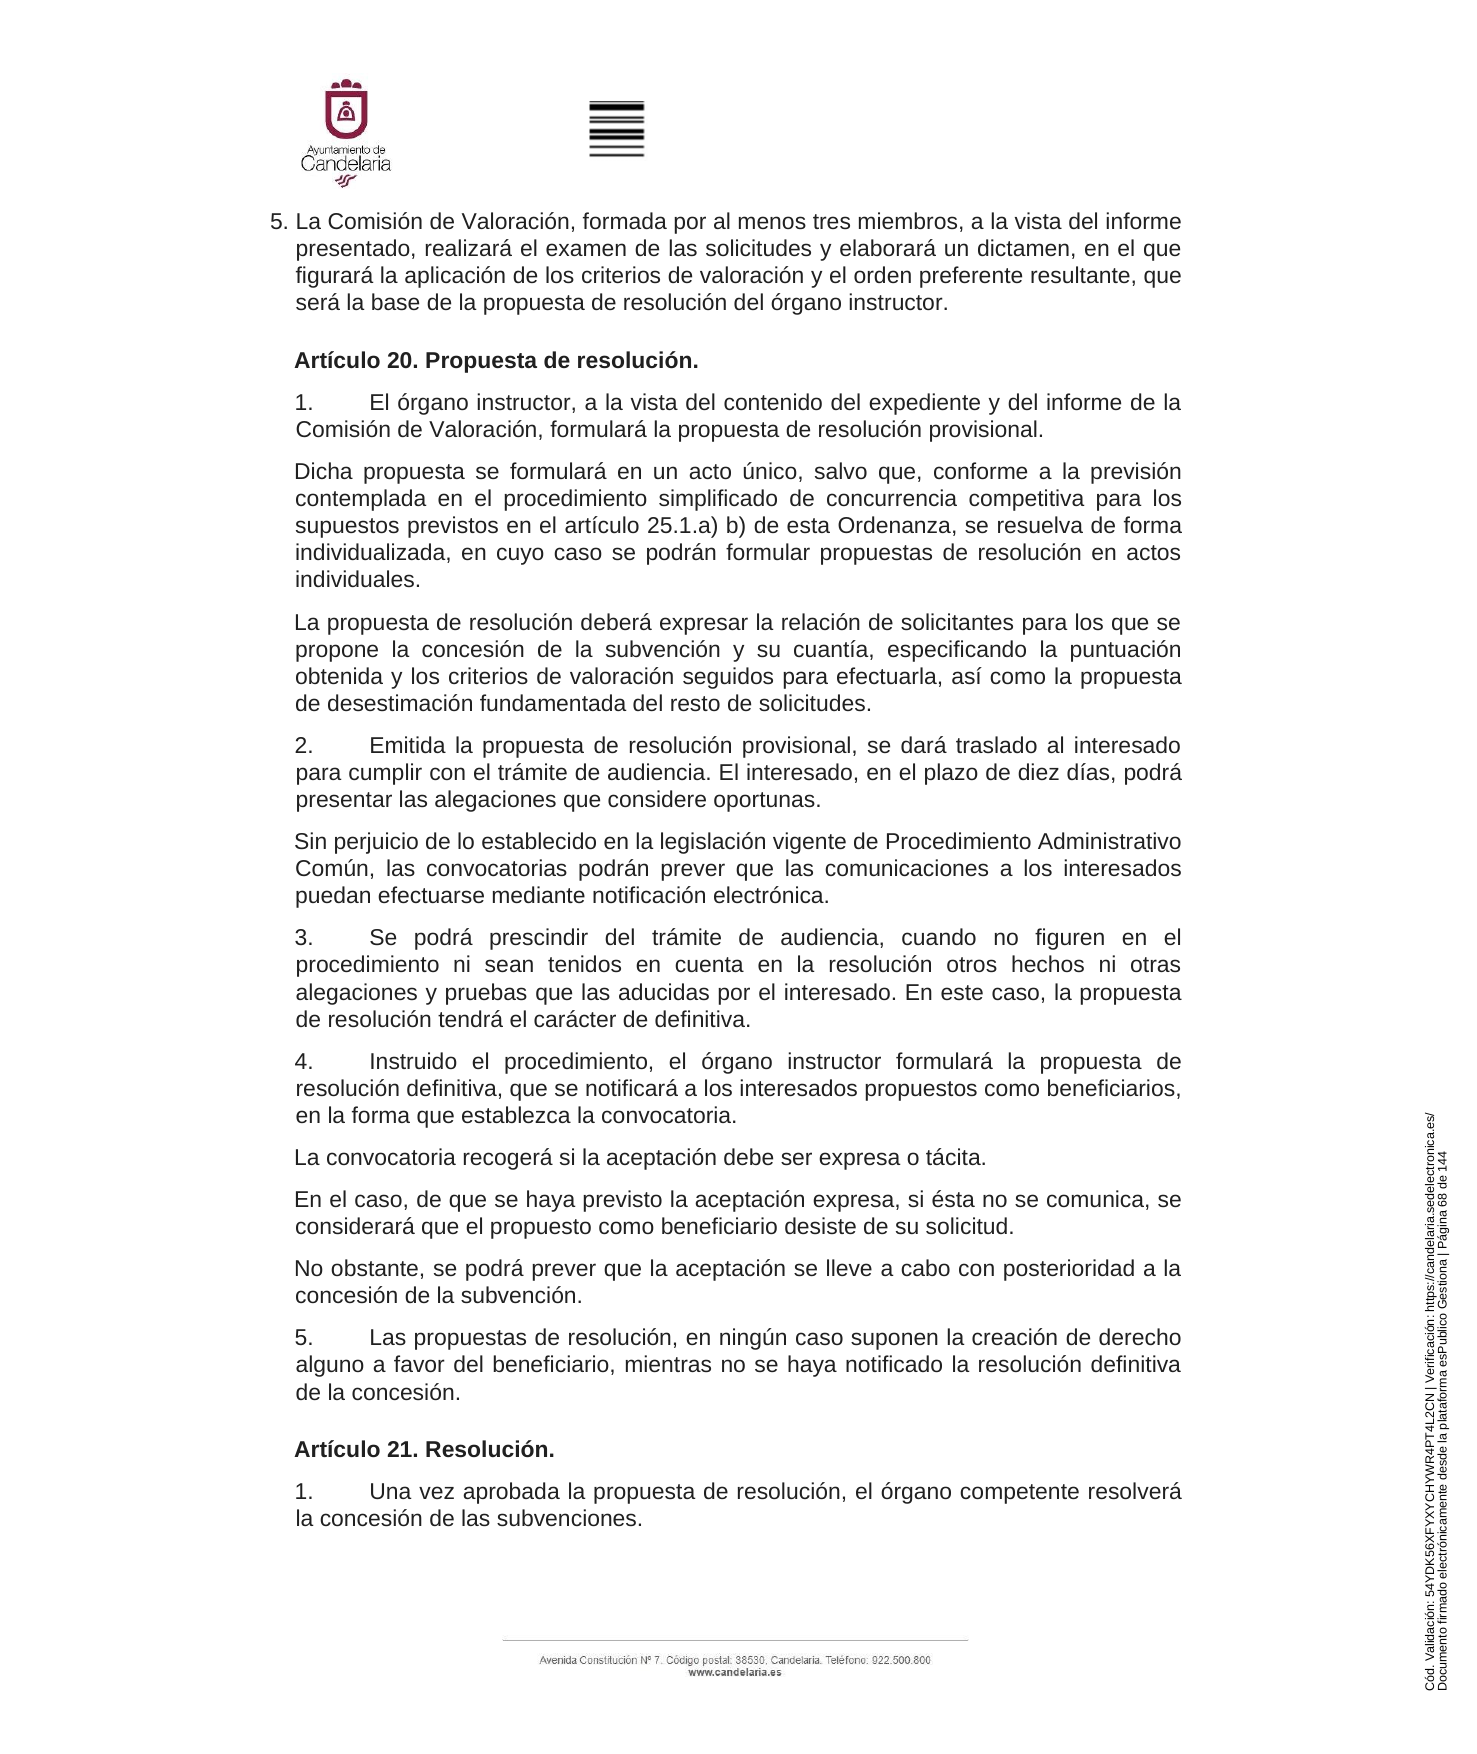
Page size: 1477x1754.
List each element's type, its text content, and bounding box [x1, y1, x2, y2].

list Una vez aprobada la propuesta de resolución, el órgano competente resolverá la concesión de las subvenciones. [294, 1478, 1182, 1531]
list El órgano instructor, a la vista del contenido del expediente y del informe de la Comisión de Valoración, formulará la propuesta de resolución provisional. [294, 389, 1182, 442]
text Artículo 20. Propuesta de resolución. [294, 347, 1183, 373]
text No obstante, se podrá prever que la aceptación se lleve a cabo con posterioridad a la concesión de la subvención. [294, 1255, 1182, 1308]
text Sin perjuicio de lo establecido en la legislación vigente de Procedimiento Administrativo Común, las convocatorias podrán prever que las comunicaciones a los interesados puedan efectuarse mediante notificación electrónica. [294, 828, 1182, 908]
list La Comisión de Valoración, formada por al menos tres miembros, a la vista del informe presentado, realizará el examen de las solicitudes y elaborará un dictamen, en el que figurará la aplicación de los criterios de valoración y el orden preferente resultante, que será la base de la propuesta de resolución del órgano instructor. [270, 208, 1182, 316]
text Dicha propuesta se formulará en un acto único, salvo que, conforme a la previsión contemplada en el procedimiento simplificado de concurrencia competitiva para los supuestos previstos en el artículo 25.1.a) b) de esta Ordenanza, se resuelva de forma individualizada, en cuyo caso se podrán formular propuestas de resolución en actos individuales. [294, 458, 1182, 593]
list Las propuestas de resolución, en ningún caso suponen la creación de derecho alguno a favor del beneficiario, mientras no se haya notificado la resolución definitiva de la concesión. [294, 1324, 1182, 1405]
text En el caso, de que se haya previsto la aceptación expresa, si ésta no se comunica, se considerará que el propuesto como beneficiario desiste de su solicitud. [294, 1186, 1182, 1239]
list Se podrá prescindir del trámite de audiencia, cuando no figuren en el procedimiento ni sean tenidos en cuenta en la resolución otros hechos ni otras alegaciones y pruebas que las aducidas por el interesado. En este caso, la propuesta de resolución tendrá el carácter de definitiva. [294, 924, 1182, 1032]
text Artículo 21. Resolución. [294, 1436, 1183, 1462]
list Instruido el procedimiento, el órgano instructor formulará la propuesta de resolución definitiva, que se notificará a los interesados propuestos como beneficiarios, en la forma que establezca la convocatoria. [294, 1048, 1182, 1128]
text La convocatoria recogerá si la aceptación debe ser expresa o tácita. [294, 1144, 1182, 1170]
list Emitida la propuesta de resolución provisional, se dará traslado al interesado para cumplir con el trámite de audiencia. El interesado, en el plazo de diez días, podrá presentar las alegaciones que considere oportunas. [294, 732, 1182, 812]
text La propuesta de resolución deberá expresar la relación de solicitantes para los que se propone la concesión de la subvención y su cuantía, especificando la puntuación obtenida y los criterios de valoración seguidos para efectuarla, así como la propuesta de desestimación fundamentada del resto de solicitudes. [294, 608, 1182, 716]
